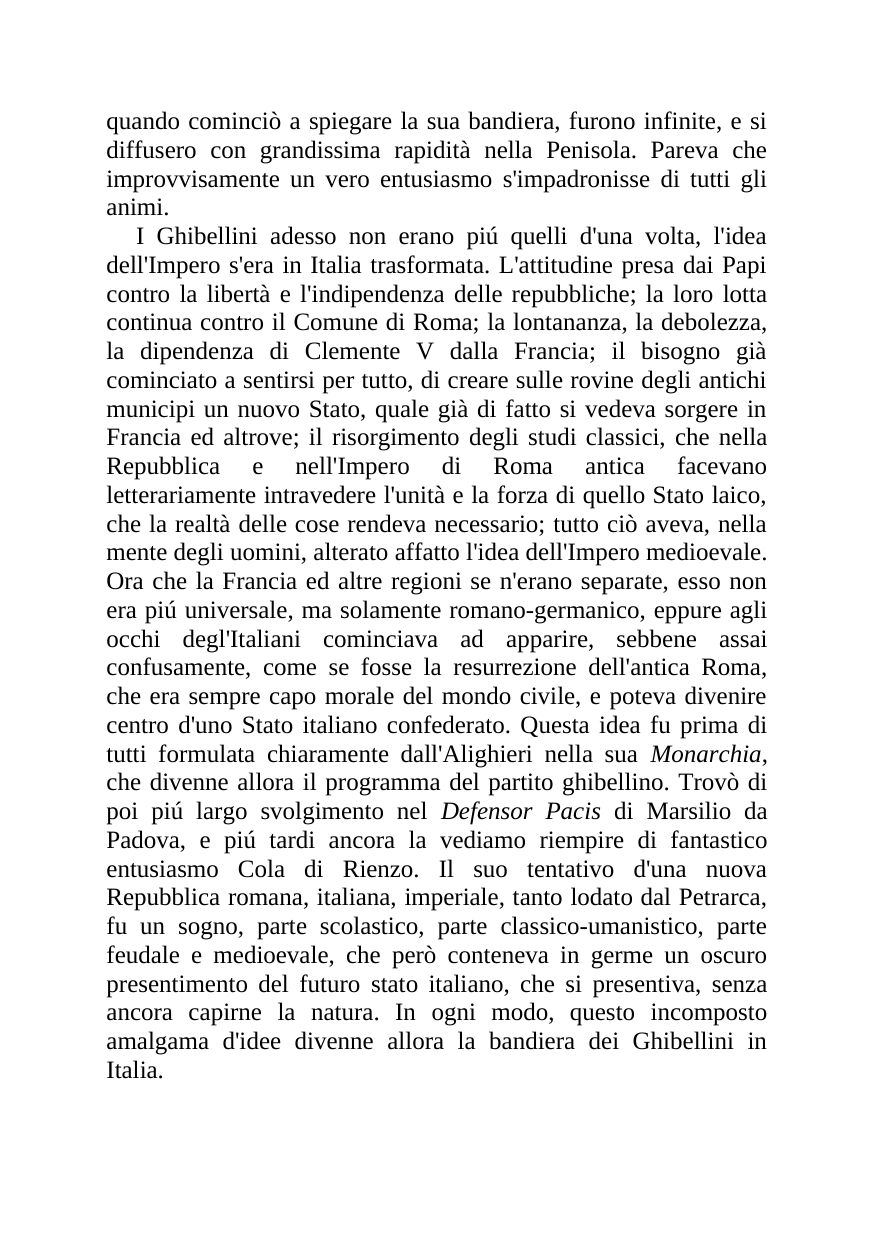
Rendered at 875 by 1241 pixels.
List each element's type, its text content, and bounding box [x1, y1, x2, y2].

text I Ghibellini adesso non erano piú quelli d'una volta, l'idea dell'Impero s'era in Italia trasformata. L'attitudine presa dai Papi contro la libertà e l'indipendenza delle repubbliche; la loro lotta continua contro il Comune di Roma; la lontananza, la debolezza, la dipendenza di Clemente V dalla Francia; il bisogno già cominciato a sentirsi per tutto, di creare sulle rovine degli antichi municipi un nuovo Stato, quale già di fatto si vedeva sorgere in Francia ed altrove; il risorgimento degli studi classici, che nella Repubblica e nell'Impero di Roma antica facevano letterariamente intravedere l'unità e la forza di quello Stato laico, che la realtà delle cose rendeva necessario; tutto ciò aveva, nella mente degli uomini, alterato affatto l'idea dell'Impero medioevale. Ora che la Francia ed altre regioni se n'erano separate, esso non era piú universale, ma solamente romano-germanico, eppure agli occhi degl'Italiani cominciava ad apparire, sebbene assai confusamente, come se fosse la resurrezione dell'antica Roma, che era sempre capo morale del mondo civile, e poteva divenire centro d'uno Stato italiano confederato. Questa idea fu prima di tutti formulata chiaramente dall'Alighieri nella sua Monarchia, che divenne allora il programma del partito ghibellino. Trovò di poi piú largo svolgimento nel Defensor Pacis di Marsilio da Padova, e piú tardi ancora la vediamo riempire di fantastico entusiasmo Cola di Rienzo. Il suo tentativo d'una nuova Repubblica romana, italiana, imperiale, tanto lodato dal Petrarca, fu un sogno, parte scolastico, parte classico-umanistico, parte feudale e medioevale, che però conteneva in germe un oscuro presentimento del futuro stato italiano, che si presentiva, senza ancora capirne la natura. In ogni modo, questo incomposto amalgama d'idee divenne allora la bandiera dei Ghibellini in Italia. [106, 221, 768, 1084]
text quando cominciò a spiegare la sua bandiera, furono infinite, e si diffusero con grandissima rapidità nella Penisola. Pareva che improvvisamente un vero entusiasmo s'impadronisse di tutti gli animi. [106, 106, 768, 221]
